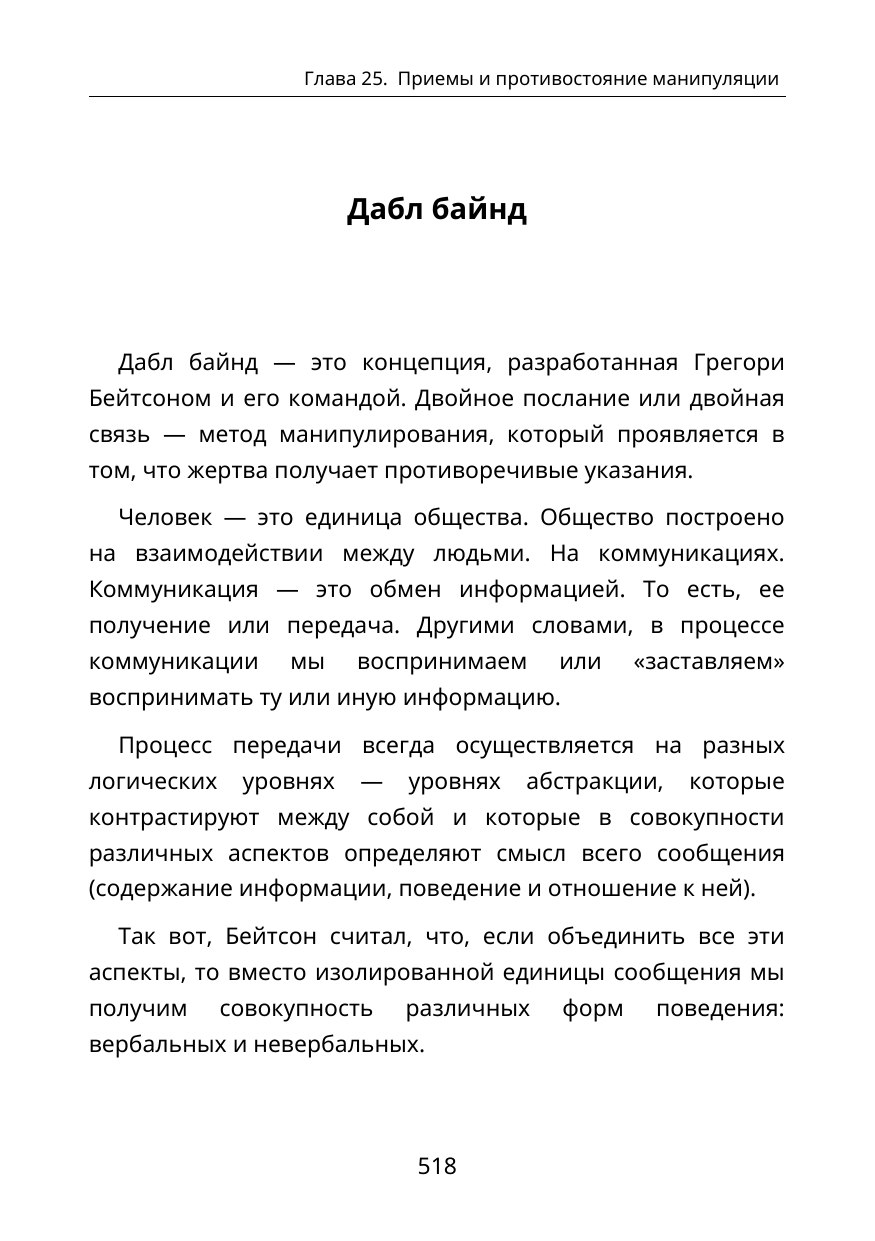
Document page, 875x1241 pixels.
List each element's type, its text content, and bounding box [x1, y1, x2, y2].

subtitle Дабл байнд [88, 185, 786, 228]
text Процесс передачи всегда осуществляется на разных логических уровнях — уровнях абстракции, которые контрастируют между собой и которые в совокупности различных аспектов определяют смысл всего сообщения (содержание информации, поведение и отношение к ней). [88, 729, 786, 904]
text Человек — это единица общества. Общество построено на взаимодействии между людьми. На коммуникациях. Коммуникация — это обмен информацией. То есть, ее получение или передача. Другими словами, в процессе коммуникации мы воспринимаем или «заставляем» воспринимать ту или иную информацию. [88, 501, 786, 712]
text Дабл байнд — это концепция, разработанная Грегори Бейтсоном и его командой. Двойное послание или двойная связь — метод манипулирования, который проявляется в том, что жертва получает противоречивые указания. [88, 346, 786, 485]
text Так вот, Бейтсон считал, что, если объединить все эти аспекты, то вместо изолированной единицы сообщения мы получим совокупность различных форм поведения: вербальных и невербальных. [88, 920, 786, 1059]
